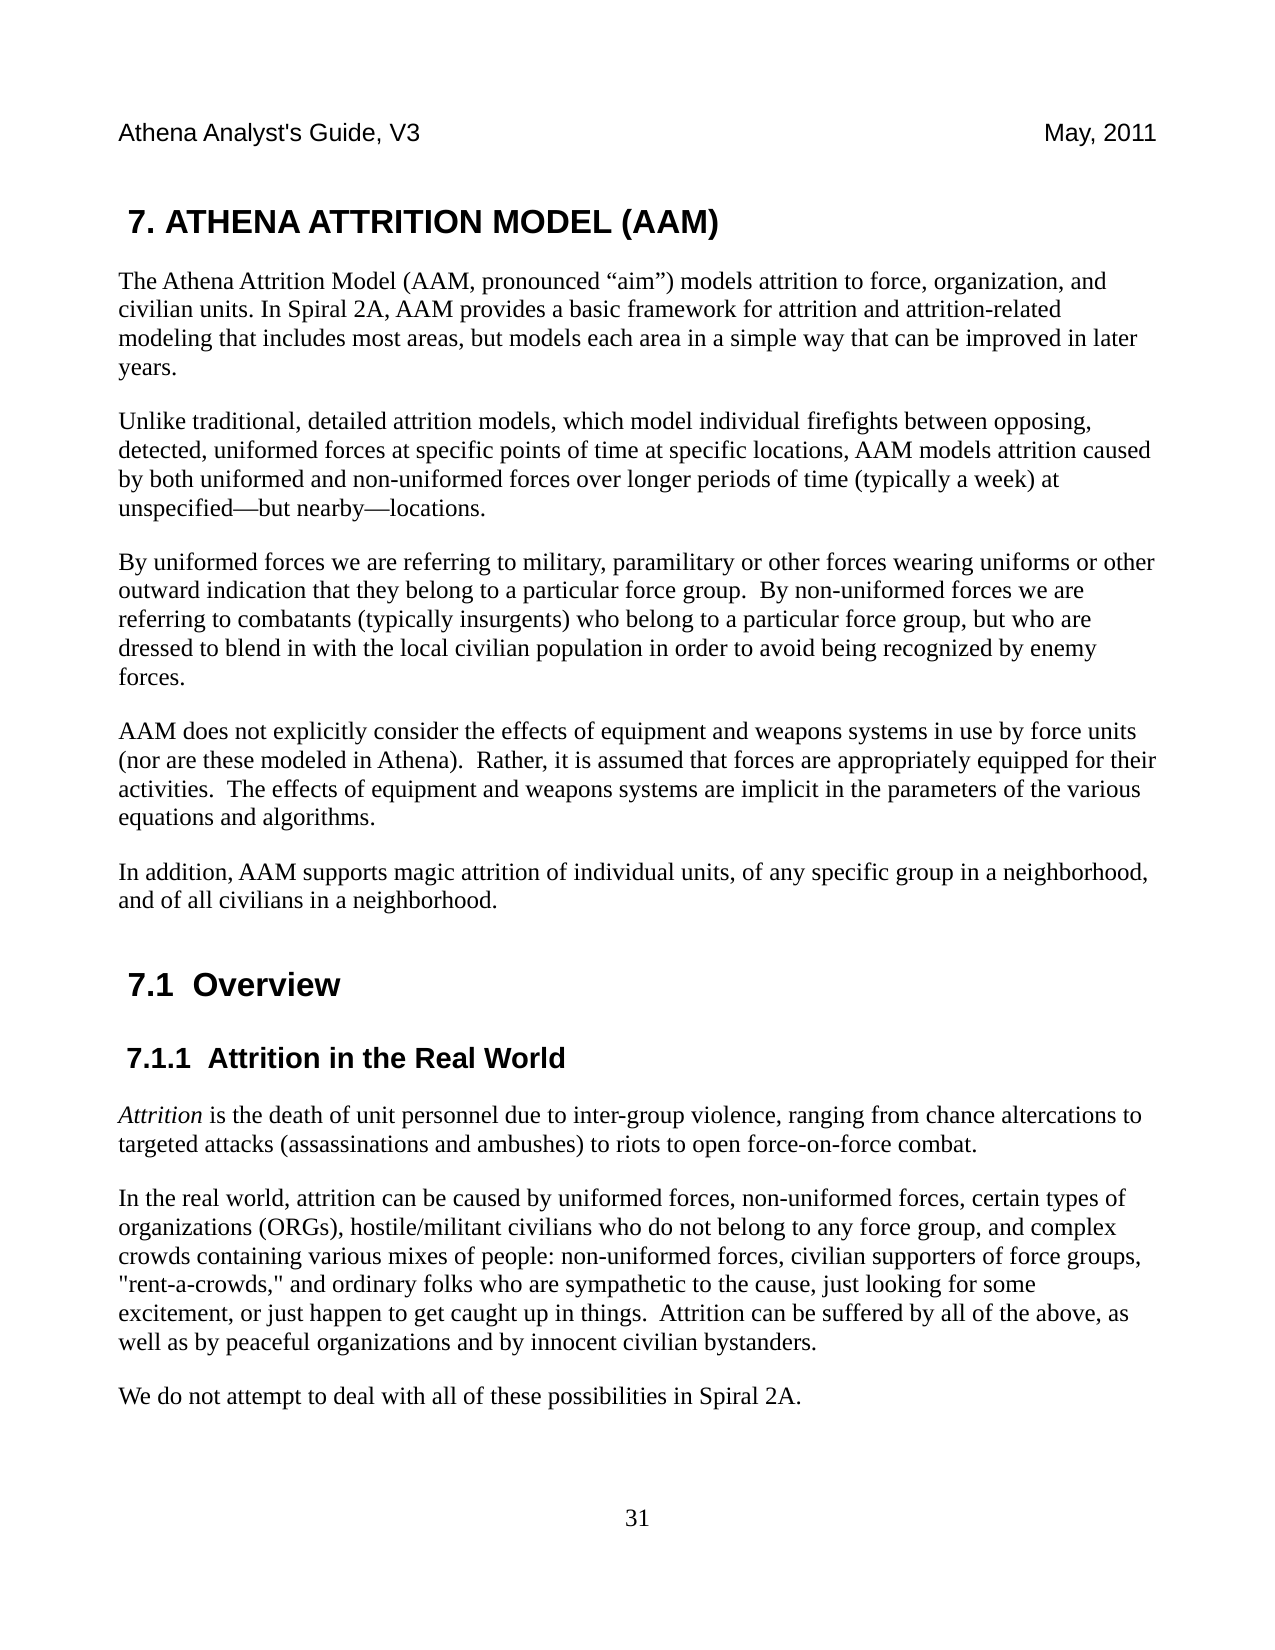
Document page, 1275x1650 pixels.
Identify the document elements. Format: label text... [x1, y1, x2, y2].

text We do not attempt to deal with all of these possibilities in Spiral 2A. [118, 1381, 1157, 1410]
subtitle Overview [118, 965, 1157, 1003]
text AAM does not explicitly consider the effects of equipment and weapons systems in use by force units (nor are these modeled in Athena). Rather, it is assumed that forces are appropriately equipped for their activities. The effects of equipment and weapons systems are implicit in the parameters of the various equations and algorithms. [118, 716, 1157, 831]
text The Athena Attrition Model (AAM, pronounced “aim”) models attrition to force, organization, and civilian units. In Spiral 2A, AAM provides a basic framework for attrition and attrition-related modeling that includes most areas, but models each area in a simple way that can be improved in later years. [118, 266, 1157, 381]
text In addition, AAM supports magic attrition of individual units, of any specific group in a neighborhood, and of all civilians in a neighborhood. [118, 857, 1157, 914]
text In the real world, attrition can be caused by uniformed forces, non-uniformed forces, certain types of organizations (ORGs), hostile/militant civilians who do not belong to any force group, and complex crowds containing various mixes of people: non-uniformed forces, civilian supporters of force groups, "rent-a-crowds," and ordinary folks who are sympathetic to the cause, just looking for some excitement, or just happen to get caught up in things. Attrition can be suffered by all of the above, as well as by peaceful organizations and by innocent civilian bystanders. [118, 1183, 1157, 1356]
text By uniformed forces we are referring to military, paramilitary or other forces wearing uniforms or other outward indication that they belong to a particular force group. By non-uniformed forces we are referring to combatants (typically insurgents) who belong to a particular force group, but who are dressed to blend in with the local civilian population in order to avoid being recognized by enemy forces. [118, 547, 1157, 691]
text Unlike traditional, detailed attrition models, which model individual firefights between opposing, detected, uniformed forces at specific points of time at specific locations, AAM models attrition caused by both uniformed and non-uniformed forces over longer periods of time (typically a week) at unspecified—but nearby—locations. [118, 406, 1157, 521]
subtitle Attrition in the Real World [118, 1041, 1157, 1075]
subtitle Athena Attrition Model (AAM) [118, 202, 1157, 240]
text Attrition is the death of unit personnel due to inter-group violence, ranging from chance altercations to targeted attacks (assassinations and ambushes) to riots to open force-on-force combat. [118, 1100, 1157, 1158]
